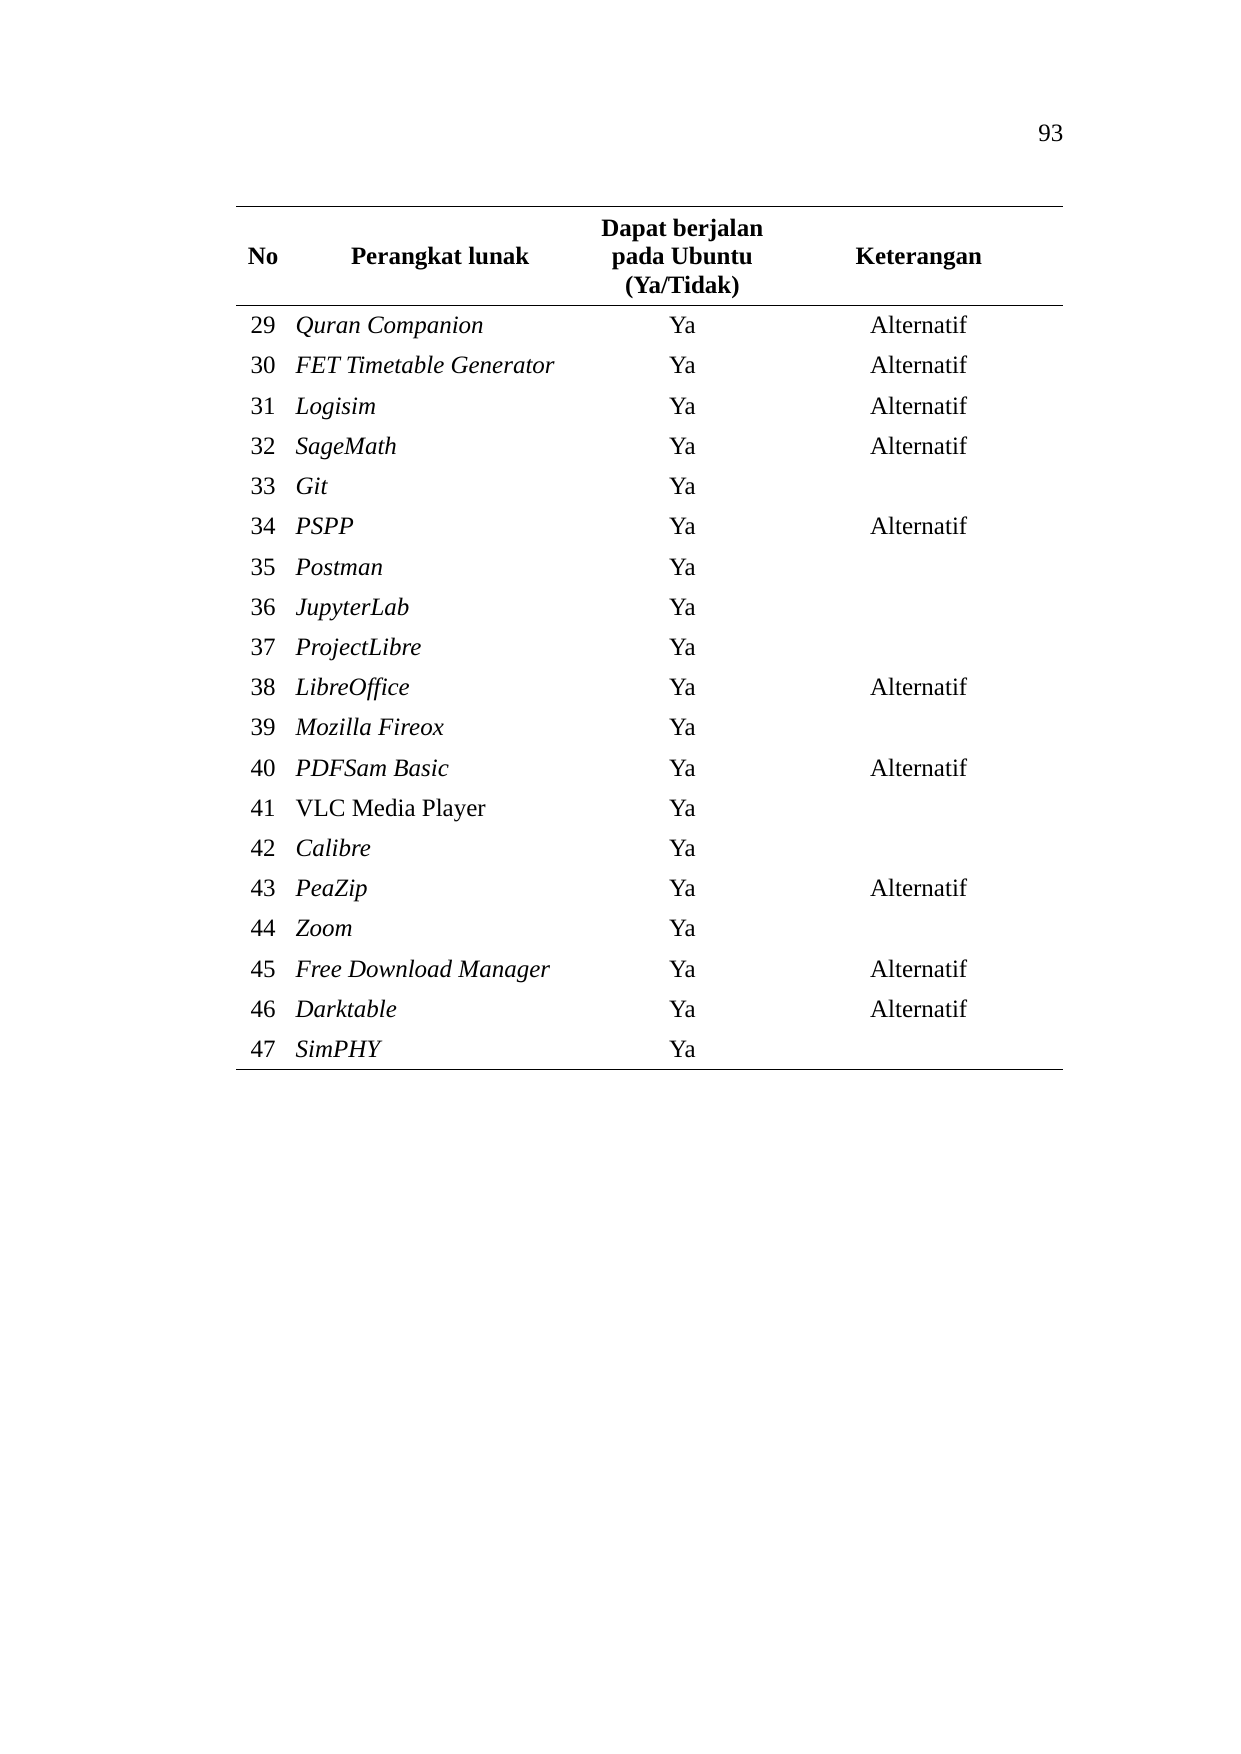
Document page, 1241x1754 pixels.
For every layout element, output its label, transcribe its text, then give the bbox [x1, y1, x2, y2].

table_cell Alternatif [774, 948, 1063, 988]
table_cell PeaZip [290, 868, 590, 908]
table_cell [774, 828, 1063, 868]
table_cell PDFSam Basic [290, 747, 590, 787]
table_cell Ya [590, 506, 774, 546]
table_cell 33 [236, 466, 289, 506]
table_cell 39 [236, 707, 289, 747]
table_cell Alternatif [774, 868, 1063, 908]
table_cell 32 [236, 425, 289, 466]
table_cell Ya [590, 306, 774, 345]
table_cell [774, 466, 1063, 506]
table_cell 44 [236, 908, 289, 948]
table_cell 34 [236, 506, 289, 546]
table_cell Ya [590, 1029, 774, 1069]
table_cell Free Download Manager [290, 948, 590, 988]
table_cell 31 [236, 385, 289, 425]
table_cell Ya [590, 988, 774, 1028]
table_cell JupyterLab [290, 586, 590, 626]
table_cell VLC Media Player [290, 787, 590, 827]
table_cell Ya [590, 707, 774, 747]
table_cell 38 [236, 667, 289, 707]
table_cell 40 [236, 747, 289, 787]
table_cell Alternatif [774, 345, 1063, 385]
table_cell 29 [236, 306, 289, 345]
table_cell 37 [236, 626, 289, 667]
table_cell Alternatif [774, 506, 1063, 546]
table_header Keterangan [774, 207, 1063, 305]
table_cell Ya [590, 626, 774, 667]
table_cell 43 [236, 868, 289, 908]
table_cell Ya [590, 948, 774, 988]
table_cell Alternatif [774, 747, 1063, 787]
table_cell Postman [290, 546, 590, 586]
table_cell [774, 908, 1063, 948]
table_cell Ya [590, 345, 774, 385]
table_header Perangkat lunak [290, 207, 590, 305]
table_cell [774, 1029, 1063, 1069]
table_header No [236, 207, 289, 305]
table_cell Ya [590, 425, 774, 466]
table_cell PSPP [290, 506, 590, 546]
table_cell Ya [590, 546, 774, 586]
table_cell 46 [236, 988, 289, 1028]
table_cell Alternatif [774, 988, 1063, 1028]
table_cell Alternatif [774, 667, 1063, 707]
table_cell Ya [590, 385, 774, 425]
table_cell Zoom [290, 908, 590, 948]
table_cell Ya [590, 787, 774, 827]
table_cell LibreOffice [290, 667, 590, 707]
table_cell ProjectLibre [290, 626, 590, 667]
table_cell FET Timetable Generator [290, 345, 590, 385]
table_cell Quran Companion [290, 306, 590, 345]
table_cell Git [290, 466, 590, 506]
table_cell 35 [236, 546, 289, 586]
table_cell 47 [236, 1029, 289, 1069]
table_cell 45 [236, 948, 289, 988]
table_cell [774, 707, 1063, 747]
table_cell [774, 626, 1063, 667]
table_header Dapat berjalan pada Ubuntu (Ya/Tidak) [590, 207, 774, 305]
table_cell Ya [590, 667, 774, 707]
table_cell Darktable [290, 988, 590, 1028]
table_cell Calibre [290, 828, 590, 868]
table_cell Logisim [290, 385, 590, 425]
table_cell Alternatif [774, 425, 1063, 466]
table_cell Ya [590, 828, 774, 868]
table_cell SageMath [290, 425, 590, 466]
table_cell 36 [236, 586, 289, 626]
table_cell [774, 546, 1063, 586]
table_cell SimPHY [290, 1029, 590, 1069]
table_cell Alternatif [774, 306, 1063, 345]
table_cell Mozilla Fireox [290, 707, 590, 747]
table_cell 42 [236, 828, 289, 868]
table_cell Ya [590, 586, 774, 626]
table_cell 30 [236, 345, 289, 385]
table_cell Ya [590, 868, 774, 908]
table_cell [774, 586, 1063, 626]
table_cell Alternatif [774, 385, 1063, 425]
table_cell Ya [590, 466, 774, 506]
table_cell 41 [236, 787, 289, 827]
table_cell Ya [590, 747, 774, 787]
table_cell Ya [590, 908, 774, 948]
table_cell [774, 787, 1063, 827]
